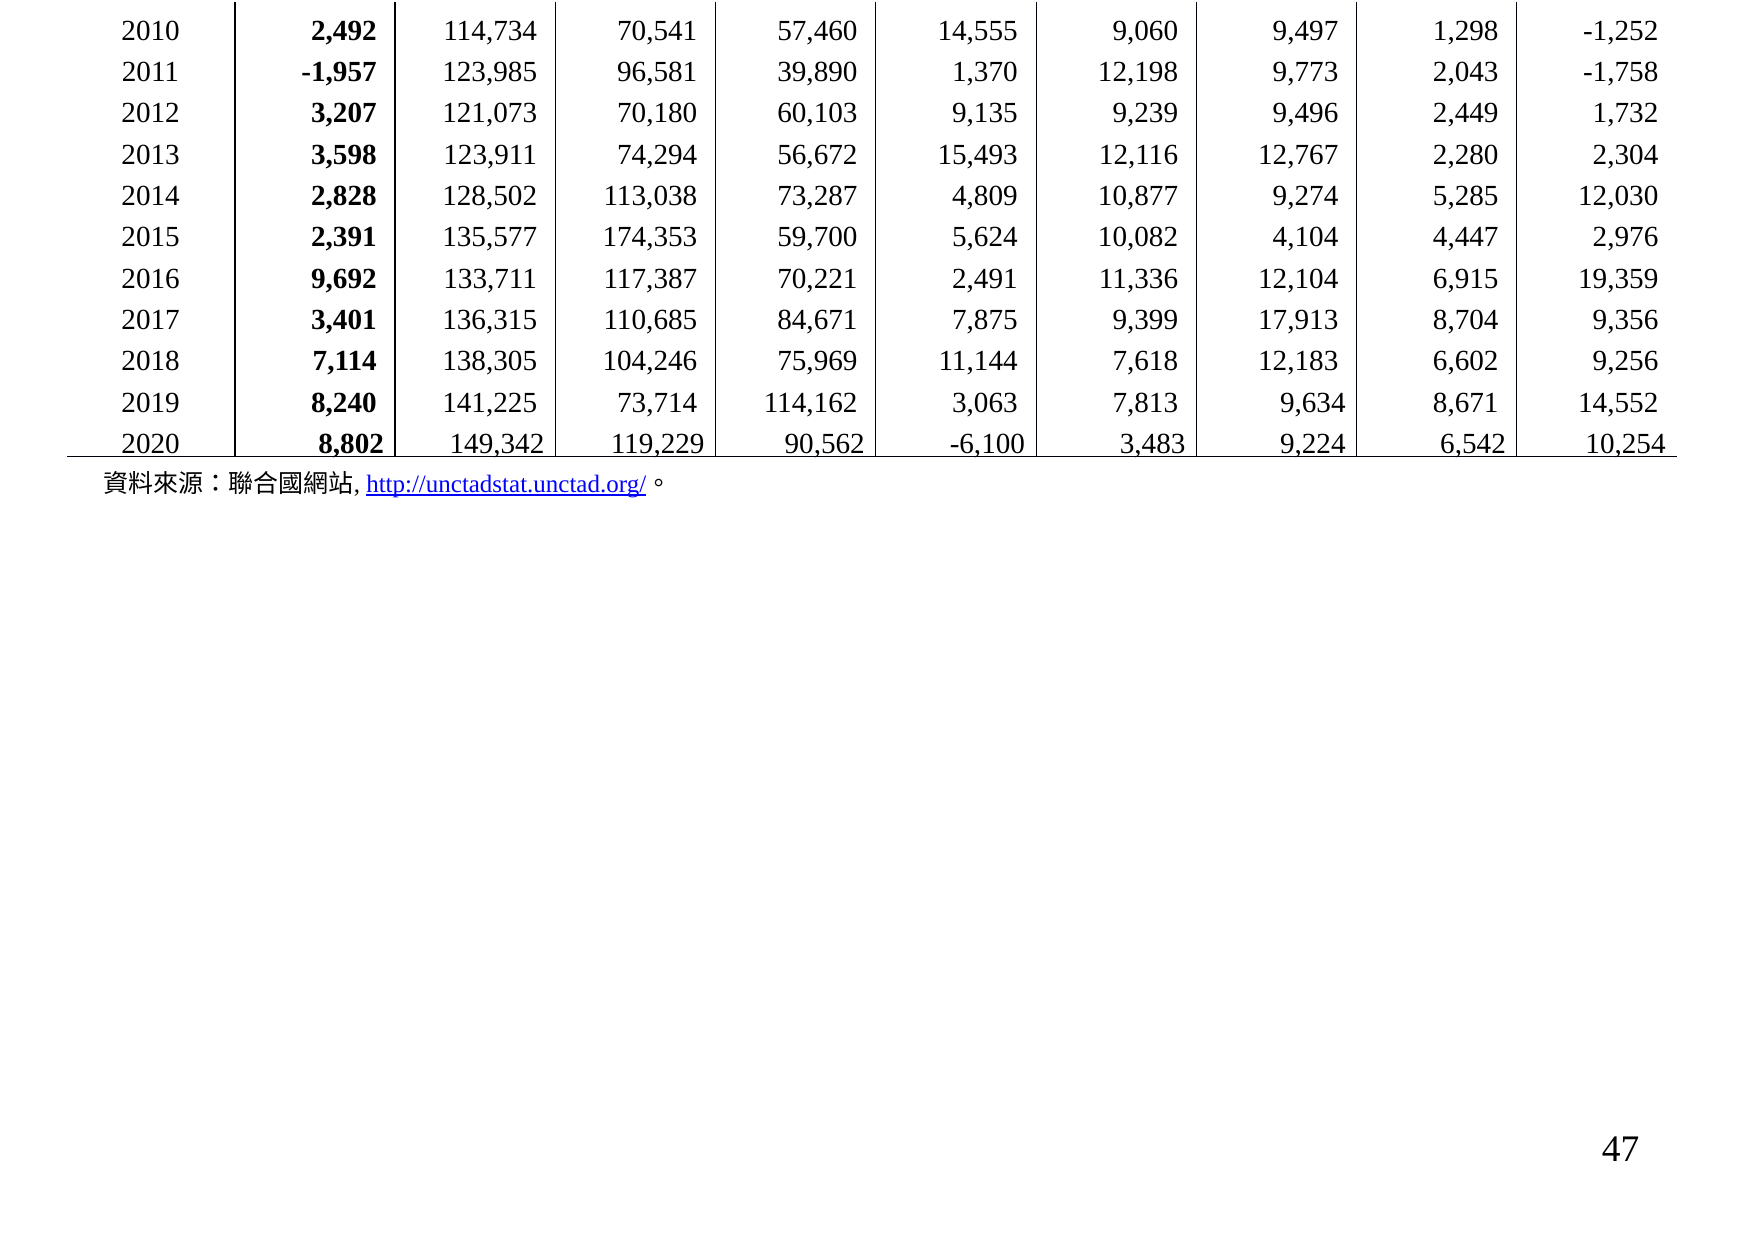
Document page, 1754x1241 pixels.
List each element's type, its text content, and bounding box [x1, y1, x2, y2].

table_cell 70,180 [556, 83, 715, 125]
table_cell 11,144 [876, 331, 1036, 373]
table_cell 73,287 [716, 166, 875, 207]
table_cell 3,063 [876, 373, 1036, 414]
table_cell 73,714 [556, 373, 715, 414]
table_cell 10,877 [1037, 166, 1196, 207]
table_cell 15,493 [876, 125, 1036, 166]
table_cell 117,387 [556, 249, 715, 290]
table_cell 9,060 [1037, 2, 1196, 42]
table_cell 6,915 [1357, 249, 1516, 290]
table_cell 8,671 [1357, 373, 1516, 414]
table_cell 9,256 [1517, 331, 1677, 373]
table_cell 2013 [67, 125, 234, 166]
table_cell 114,734 [396, 2, 555, 42]
table_cell 70,221 [716, 249, 875, 290]
table_cell 8,802 [236, 414, 394, 456]
table_cell 12,183 [1197, 331, 1356, 373]
table_cell 84,671 [716, 290, 875, 331]
table_cell 3,401 [236, 290, 394, 331]
table_cell 119,229 [556, 414, 715, 456]
table_cell 9,356 [1517, 290, 1677, 331]
table_cell 113,038 [556, 166, 715, 207]
table_cell 2,976 [1517, 208, 1677, 249]
table_cell 2,492 [236, 2, 394, 42]
table_cell 149,342 [396, 414, 555, 456]
table_cell 3,207 [236, 83, 394, 125]
table_cell 12,767 [1197, 125, 1356, 166]
table_cell 9,773 [1197, 43, 1356, 83]
table_cell 7,875 [876, 290, 1036, 331]
table_cell 4,809 [876, 166, 1036, 207]
table_cell 114,162 [716, 373, 875, 414]
table_cell 2,391 [236, 208, 394, 249]
table_cell 138,305 [396, 331, 555, 373]
table_cell 12,198 [1037, 43, 1196, 83]
table_cell 3,598 [236, 125, 394, 166]
table_cell 3,483 [1037, 414, 1196, 456]
table_cell 141,225 [396, 373, 555, 414]
table_cell 2010 [67, 2, 234, 42]
table_cell 9,135 [876, 83, 1036, 125]
table_cell 7,114 [236, 331, 394, 373]
table_cell 70,541 [556, 2, 715, 42]
table_cell 2011 [67, 43, 234, 83]
table_cell 96,581 [556, 43, 715, 83]
table_cell 123,911 [396, 125, 555, 166]
table_cell 9,224 [1197, 414, 1356, 456]
table_cell 2,280 [1357, 125, 1516, 166]
table_cell 75,969 [716, 331, 875, 373]
table_cell 10,082 [1037, 208, 1196, 249]
table_cell 110,685 [556, 290, 715, 331]
table_cell 1,732 [1517, 83, 1677, 125]
table_cell 56,672 [716, 125, 875, 166]
table_cell 9,634 [1197, 373, 1356, 414]
table_cell 9,497 [1197, 2, 1356, 42]
table_cell 10,254 [1517, 414, 1677, 456]
table_cell 12,104 [1197, 249, 1356, 290]
table_cell 4,104 [1197, 208, 1356, 249]
table_cell 2012 [67, 83, 234, 125]
table_cell 11,336 [1037, 249, 1196, 290]
table_cell 7,618 [1037, 331, 1196, 373]
table_cell 2,491 [876, 249, 1036, 290]
table_cell 8,240 [236, 373, 394, 414]
table_cell 133,711 [396, 249, 555, 290]
table_cell 2014 [67, 166, 234, 207]
table_cell 135,577 [396, 208, 555, 249]
table_cell 136,315 [396, 290, 555, 331]
table_cell 8,704 [1357, 290, 1516, 331]
table_cell 14,552 [1517, 373, 1677, 414]
table_cell 2,304 [1517, 125, 1677, 166]
table_cell 4,447 [1357, 208, 1516, 249]
table_cell 2020 [67, 414, 234, 456]
table_cell 60,103 [716, 83, 875, 125]
table_cell 6,602 [1357, 331, 1516, 373]
table_cell 2019 [67, 373, 234, 414]
table_cell 59,700 [716, 208, 875, 249]
table_cell 2,828 [236, 166, 394, 207]
table_cell -1,758 [1517, 43, 1677, 83]
table_cell 9,692 [236, 249, 394, 290]
table_cell 6,542 [1357, 414, 1516, 456]
table_cell -1,957 [236, 43, 394, 83]
table_cell 1,370 [876, 43, 1036, 83]
table_cell 2016 [67, 249, 234, 290]
table_cell -1,252 [1517, 2, 1677, 42]
table_cell 2018 [67, 331, 234, 373]
table_cell 9,274 [1197, 166, 1356, 207]
table_cell 9,239 [1037, 83, 1196, 125]
table_cell 74,294 [556, 125, 715, 166]
table_cell 2,043 [1357, 43, 1516, 83]
table_cell 123,985 [396, 43, 555, 83]
table_cell 14,555 [876, 2, 1036, 42]
table_cell 12,030 [1517, 166, 1677, 207]
table_cell 121,073 [396, 83, 555, 125]
table_cell 104,246 [556, 331, 715, 373]
table_cell 2,449 [1357, 83, 1516, 125]
table_cell 1,298 [1357, 2, 1516, 42]
table_cell 5,624 [876, 208, 1036, 249]
table_cell 9,496 [1197, 83, 1356, 125]
table_cell 90,562 [716, 414, 875, 456]
table_cell 12,116 [1037, 125, 1196, 166]
table_cell 17,913 [1197, 290, 1356, 331]
table_cell 2017 [67, 290, 234, 331]
table_cell 2015 [67, 208, 234, 249]
table_cell -6,100 [876, 414, 1036, 456]
table_cell 9,399 [1037, 290, 1196, 331]
table_cell 128,502 [396, 166, 555, 207]
table_cell 5,285 [1357, 166, 1516, 207]
table_cell 39,890 [716, 43, 875, 83]
table_cell 57,460 [716, 2, 875, 42]
table_cell 7,813 [1037, 373, 1196, 414]
table_cell 174,353 [556, 208, 715, 249]
table_cell 19,359 [1517, 249, 1677, 290]
text 資料來源：聯合國網站, http://unctadstat.unctad.org/。 [103, 457, 1639, 494]
